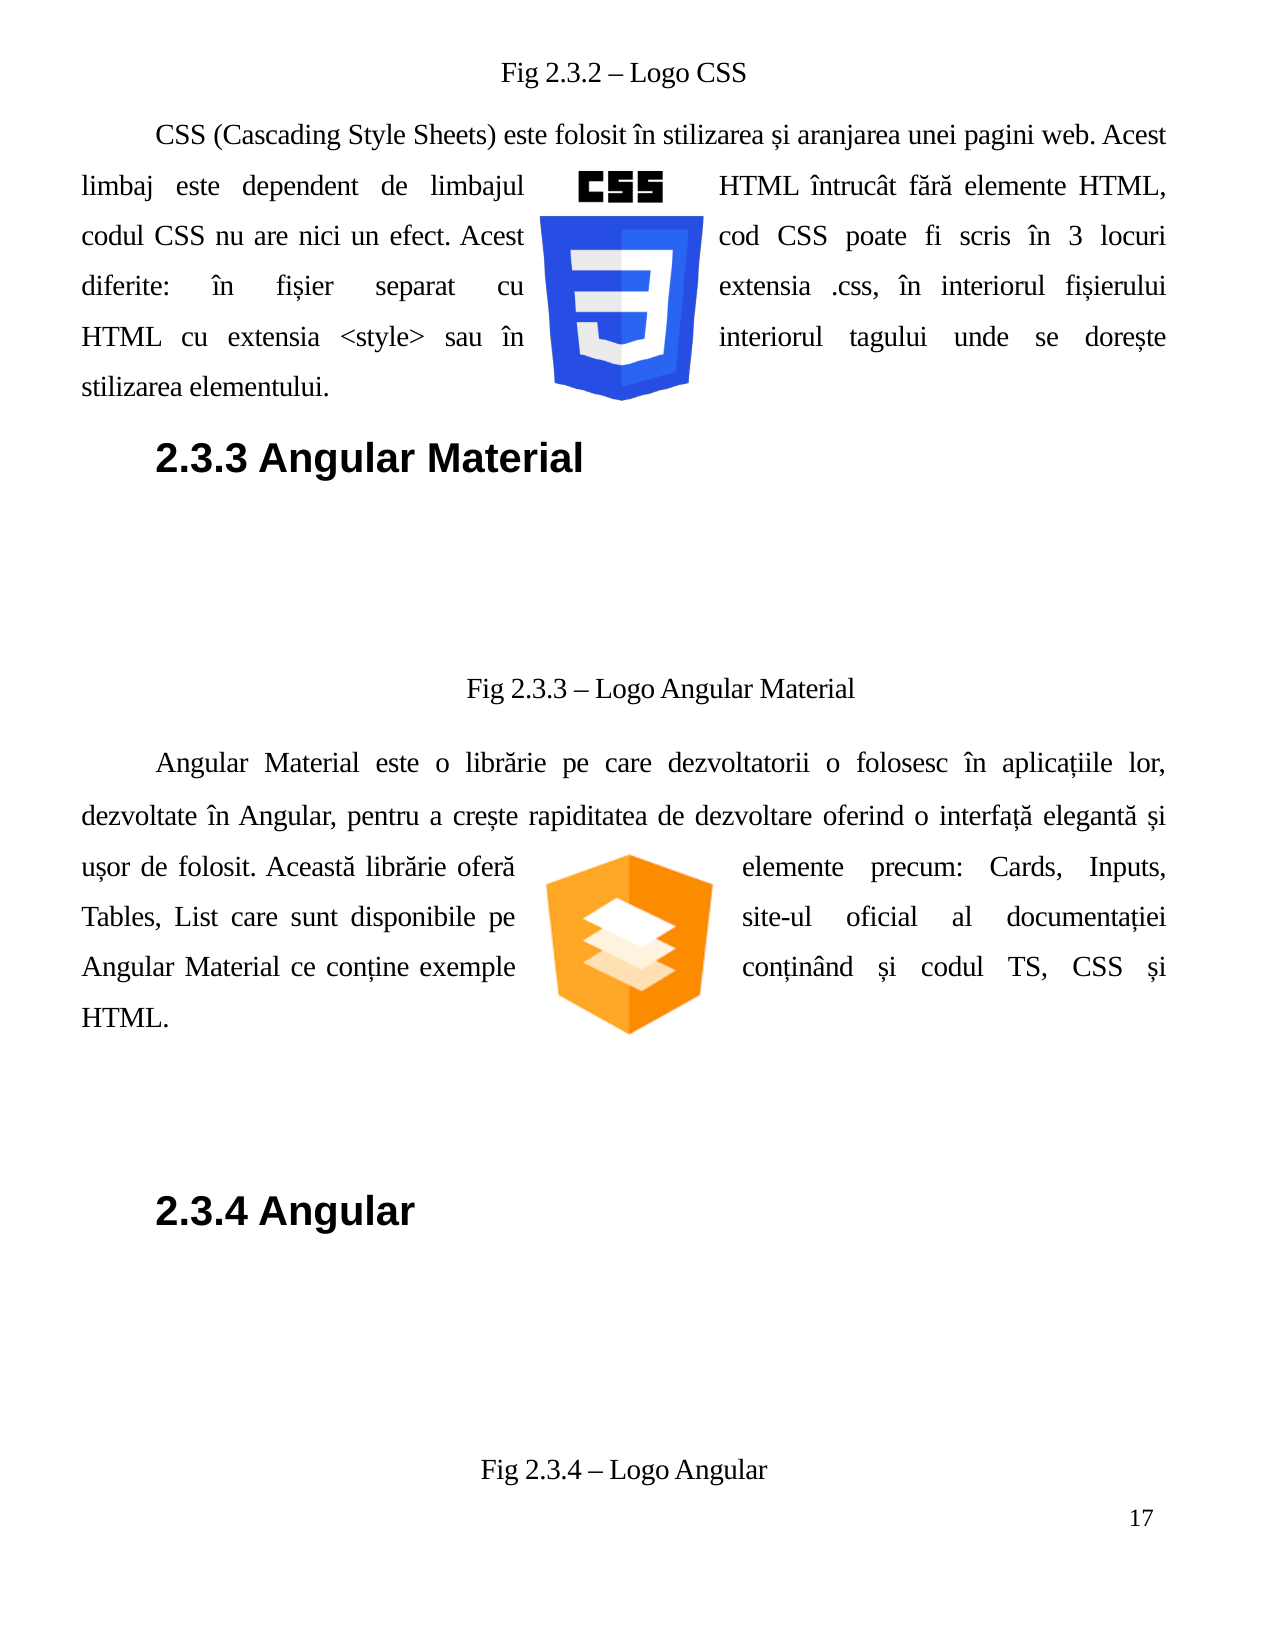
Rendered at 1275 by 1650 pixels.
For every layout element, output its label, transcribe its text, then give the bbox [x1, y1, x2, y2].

picture [524, 158, 719, 410]
text CSS (Cascading Style Sheets) este folosit în stilizarea și aranjarea unei pagini web. Acest limbaj este dependent de limbajul HTML întrucât fără elemente HTML, codul CSS nu are nici un efect. Acest cod CSS poate fi scris în 3 locuri diferite: în fișier separat cu extensia .css, în interiorul fișierului HTML cu extensia <style> sau în interiorul tagului unde se dorește stilizarea elementului. [81, 117, 1167, 402]
picture [515, 833, 742, 1053]
text Fig 2.3.3 – Logo Angular Material [81, 672, 1167, 705]
text Fig 2.3.4 – Logo Angular [81, 1452, 1167, 1486]
text Fig 2.3.2 – Logo CSS [81, 55, 1167, 89]
subtitle 2.3.3 Angular Material [81, 434, 1167, 482]
text Angular Material este o librărie pe care dezvoltatorii o folosesc în aplicațiile lor, dezvoltate în Angular, pentru a crește rapiditatea de dezvoltare oferind o interfață elegantă și ușor de folosit. Această librărie oferă elemente precum: Cards, Inputs, Tables, List care sunt disponibile pe site-ul oficial al documentației Angular Material ce conține exemple conținând și codul TS, CSS și HTML. [81, 734, 1167, 1033]
subtitle 2.3.4 Angular [81, 1186, 1167, 1234]
